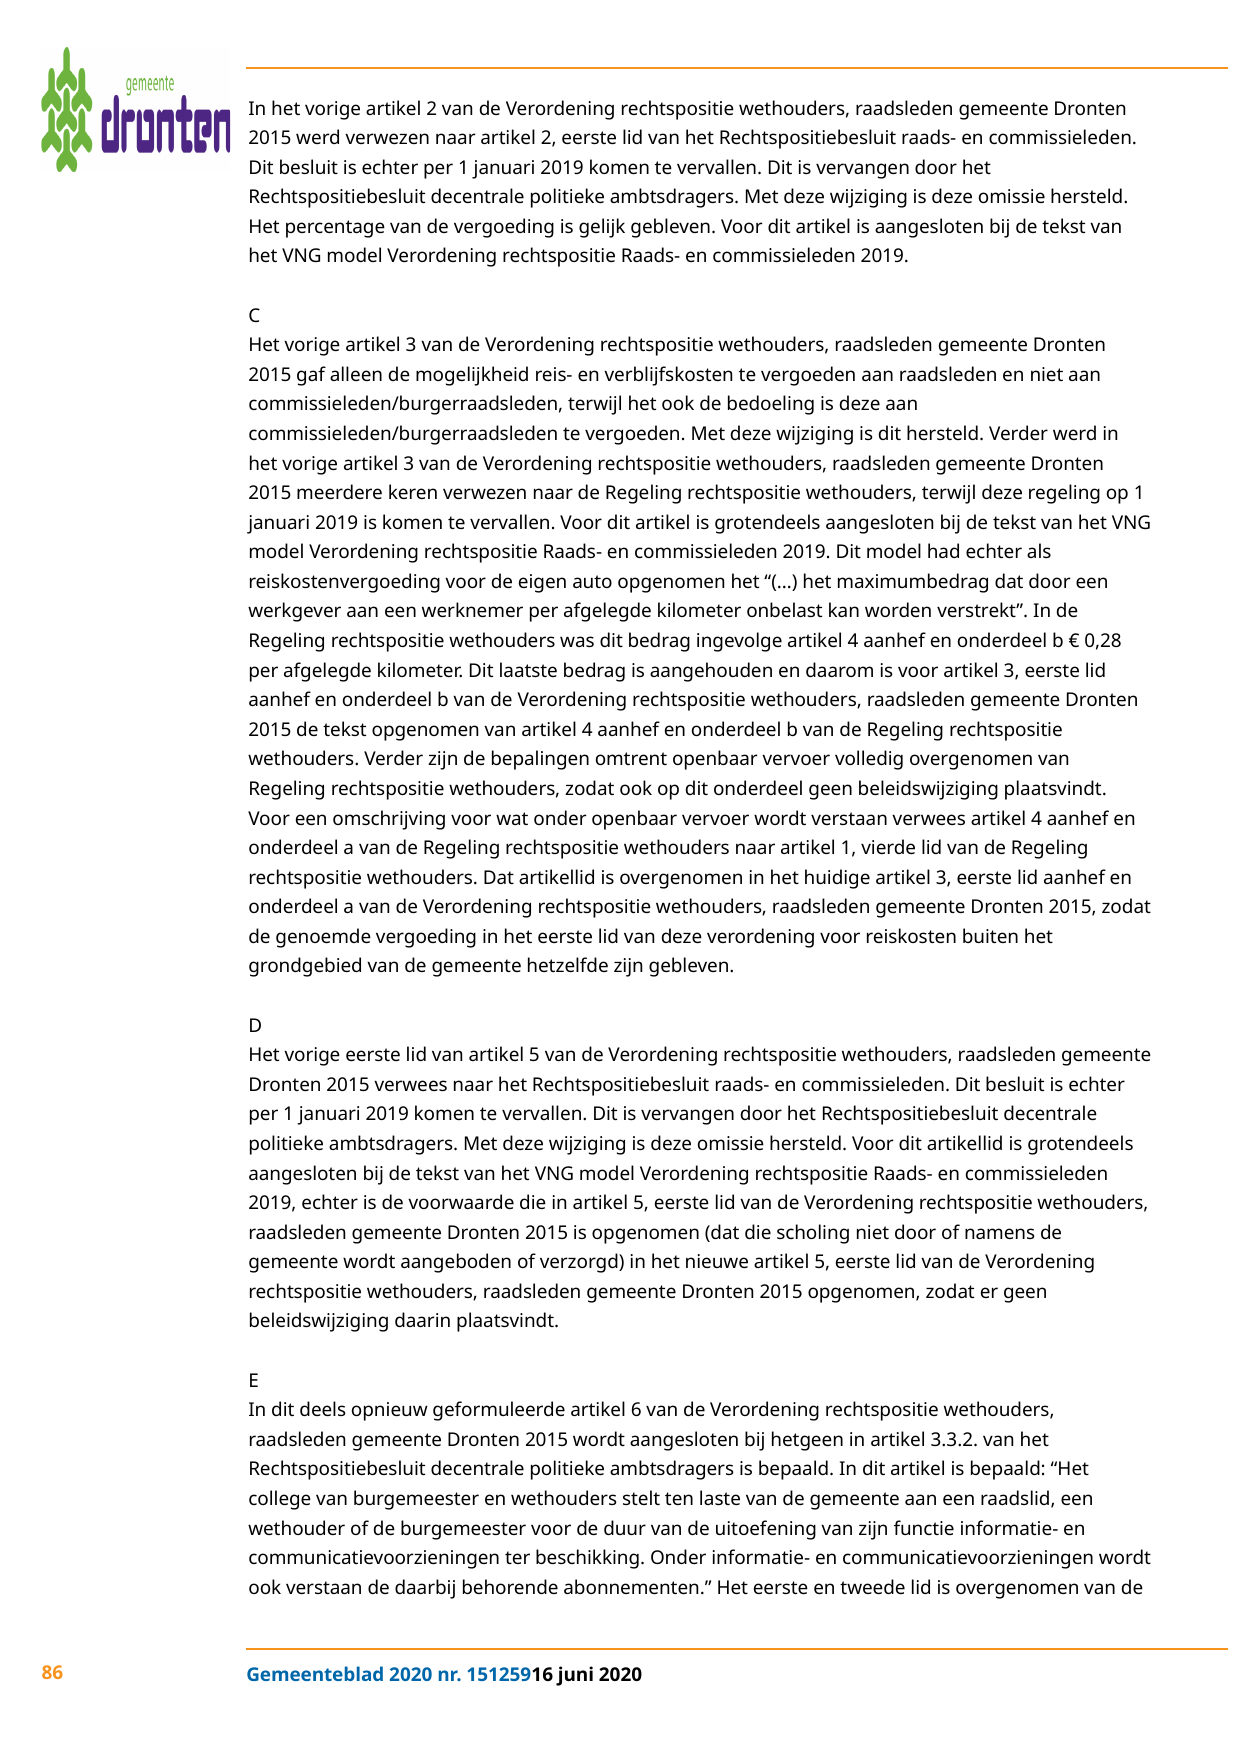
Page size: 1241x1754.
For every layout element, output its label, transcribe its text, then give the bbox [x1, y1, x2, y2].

text In het vorige artikel 2 van de Verordening rechtspositie wethouders, raadsleden gemeente Dronten 2015 werd verwezen naar artikel 2, eerste lid van het Rechtspositiebesluit raads- en commissieleden. Dit besluit is echter per 1 januari 2019 komen te vervallen. Dit is vervangen door het Rechtspositiebesluit decentrale politieke ambtsdragers. Met deze wijziging is deze omissie hersteld. Het percentage van de vergoeding is gelijk gebleven. Voor dit artikel is aangesloten bij de tekst van het VNG model Verordening rechtspositie Raads- en commissieleden 2019. [248, 95, 1152, 268]
text Het vorige artikel 3 van de Verordening rechtspositie wethouders, raadsleden gemeente Dronten 2015 gaf alleen de mogelijkheid reis- en verblijfskosten te vergoeden aan raadsleden en niet aan commissieleden/burgerraadsleden, terwijl het ook de bedoeling is deze aan commissieleden/burgerraadsleden te vergoeden. Met deze wijziging is dit hersteld. Verder werd in het vorige artikel 3 van de Verordening rechtspositie wethouders, raadsleden gemeente Dronten 2015 meerdere keren verwezen naar de Regeling rechtspositie wethouders, terwijl deze regeling op 1 januari 2019 is komen te vervallen. Voor dit artikel is grotendeels aangesloten bij de tekst van het VNG model Verordening rechtspositie Raads- en commissieleden 2019. Dit model had echter als reiskostenvergoeding voor de eigen auto opgenomen het “(…) het maximumbedrag dat door een werkgever aan een werknemer per afgelegde kilometer onbelast kan worden verstrekt”. In de Regeling rechtspositie wethouders was dit bedrag ingevolge artikel 4 aanhef en onderdeel b € 0,28 per afgelegde kilometer. Dit laatste bedrag is aangehouden en daarom is voor artikel 3, eerste lid aanhef en onderdeel b van de Verordening rechtspositie wethouders, raadsleden gemeente Dronten 2015 de tekst opgenomen van artikel 4 aanhef en onderdeel b van de Regeling rechtspositie wethouders. Verder zijn de bepalingen omtrent openbaar vervoer volledig overgenomen van Regeling rechtspositie wethouders, zodat ook op dit onderdeel geen beleidswijziging plaatsvindt. Voor een omschrijving voor wat onder openbaar vervoer wordt verstaan verwees artikel 4 aanhef en onderdeel a van de Regeling rechtspositie wethouders naar artikel 1, vierde lid van de Regeling rechtspositie wethouders. Dat artikellid is overgenomen in het huidige artikel 3, eerste lid aanhef en onderdeel a van de Verordening rechtspositie wethouders, raadsleden gemeente Dronten 2015, zodat de genoemde vergoeding in het eerste lid van deze verordening voor reiskosten buiten het grondgebied van de gemeente hetzelfde zijn gebleven. [248, 331, 1152, 978]
text C [248, 302, 1152, 328]
text Het vorige eerste lid van artikel 5 van de Verordening rechtspositie wethouders, raadsleden gemeente Dronten 2015 verwees naar het Rechtspositiebesluit raads- en commissieleden. Dit besluit is echter per 1 januari 2019 komen te vervallen. Dit is vervangen door het Rechtspositiebesluit decentrale politieke ambtsdragers. Met deze wijziging is deze omissie hersteld. Voor dit artikellid is grotendeels aangesloten bij de tekst van het VNG model Verordening rechtspositie Raads- en commissieleden 2019, echter is de voorwaarde die in artikel 5, eerste lid van de Verordening rechtspositie wethouders, raadsleden gemeente Dronten 2015 is opgenomen (dat die scholing niet door of namens de gemeente wordt aangeboden of verzorgd) in het nieuwe artikel 5, eerste lid van de Verordening rechtspositie wethouders, raadsleden gemeente Dronten 2015 opgenomen, zodat er geen beleidswijziging daarin plaatsvindt. [248, 1041, 1152, 1333]
text E [248, 1367, 1152, 1393]
text In dit deels opnieuw geformuleerde artikel 6 van de Verordening rechtspositie wethouders, raadsleden gemeente Dronten 2015 wordt aangesloten bij hetgeen in artikel 3.3.2. van het Rechtspositiebesluit decentrale politieke ambtsdragers is bepaald. In dit artikel is bepaald: “Het college van burgemeester en wethouders stelt ten laste van de gemeente aan een raadslid, een wethouder of de burgemeester voor de duur van de uitoefening van zijn functie informatie- en communicatievoorzieningen ter beschikking. Onder informatie- en communicatievoorzieningen wordt ook verstaan de daarbij behorende abonnementen.” Het eerste en tweede lid is overgenomen van de [248, 1396, 1152, 1600]
picture [41, 47, 231, 172]
text D [248, 1012, 1152, 1038]
